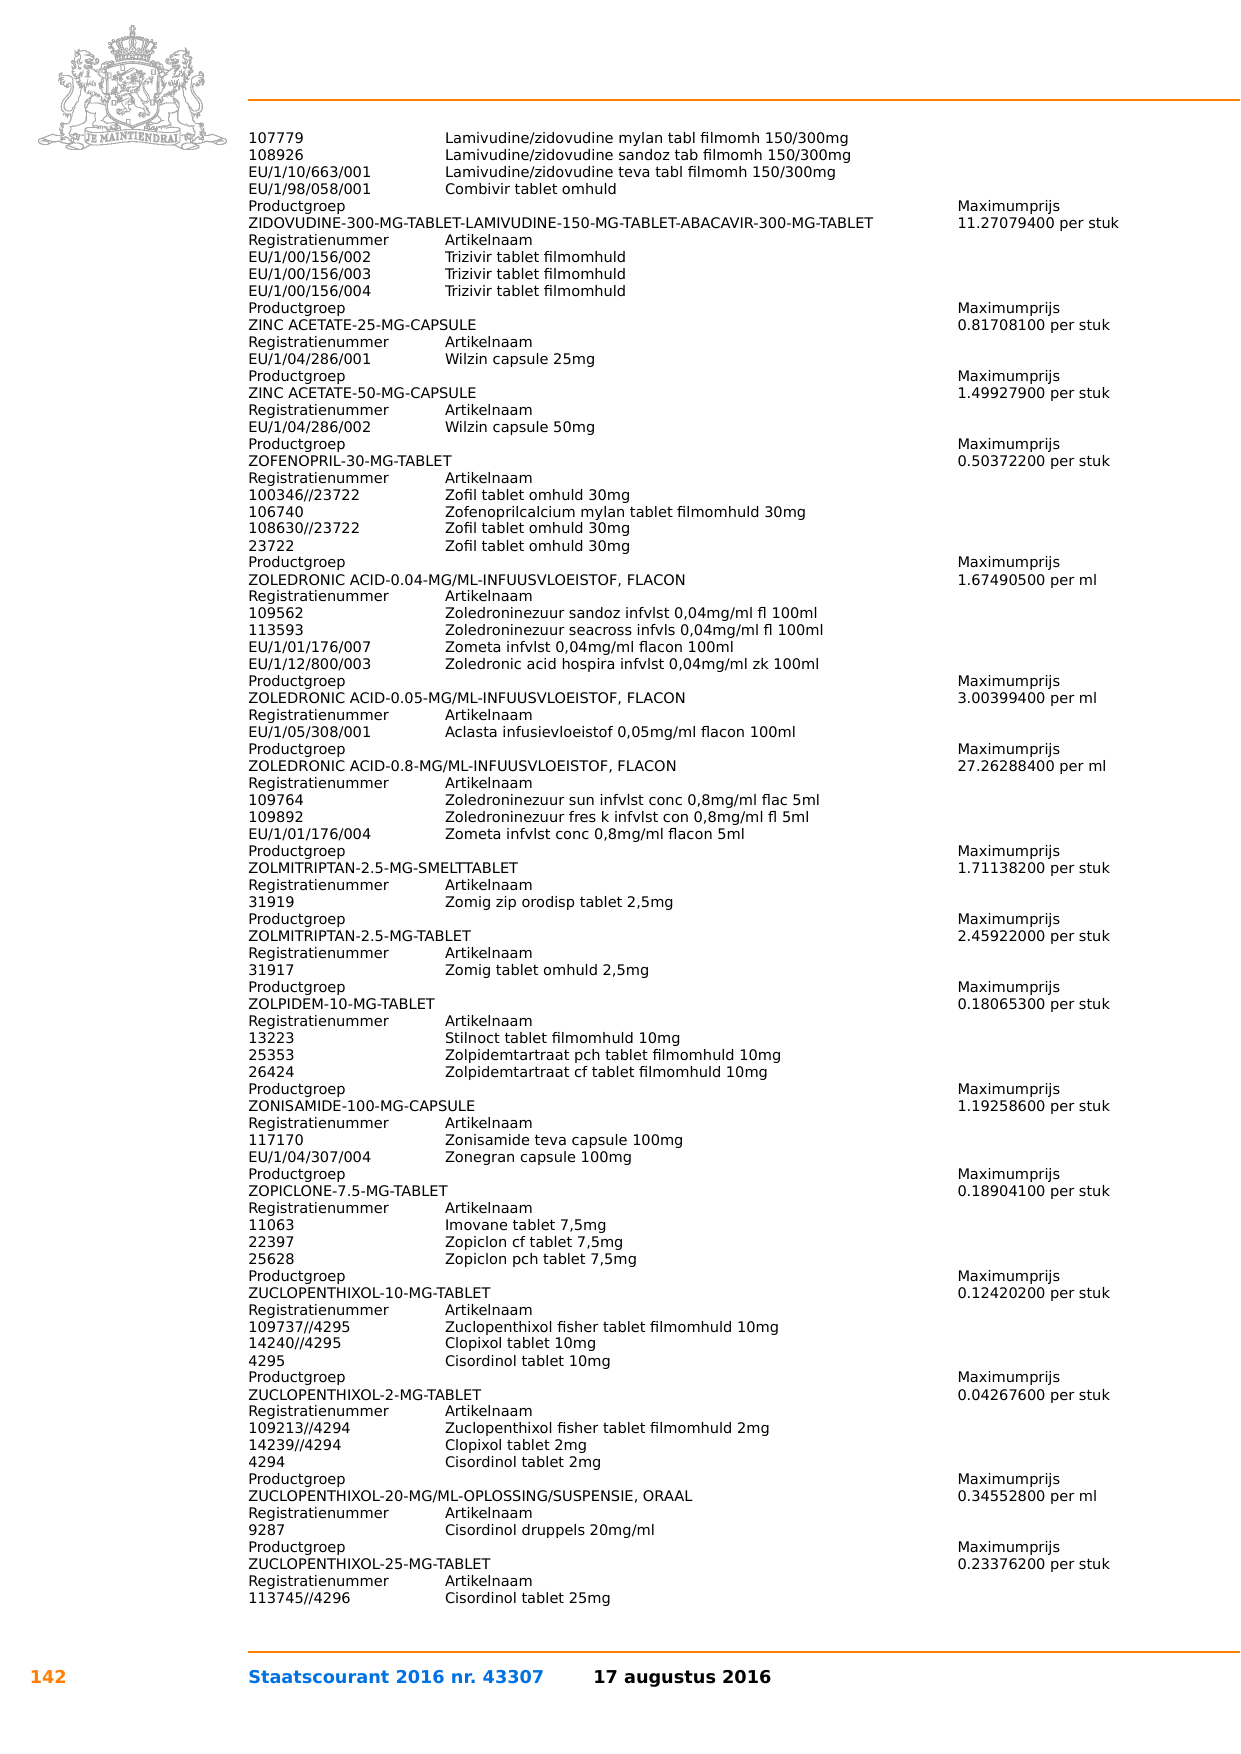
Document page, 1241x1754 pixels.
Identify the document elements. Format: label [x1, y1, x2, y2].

picture [38, 25, 227, 150]
